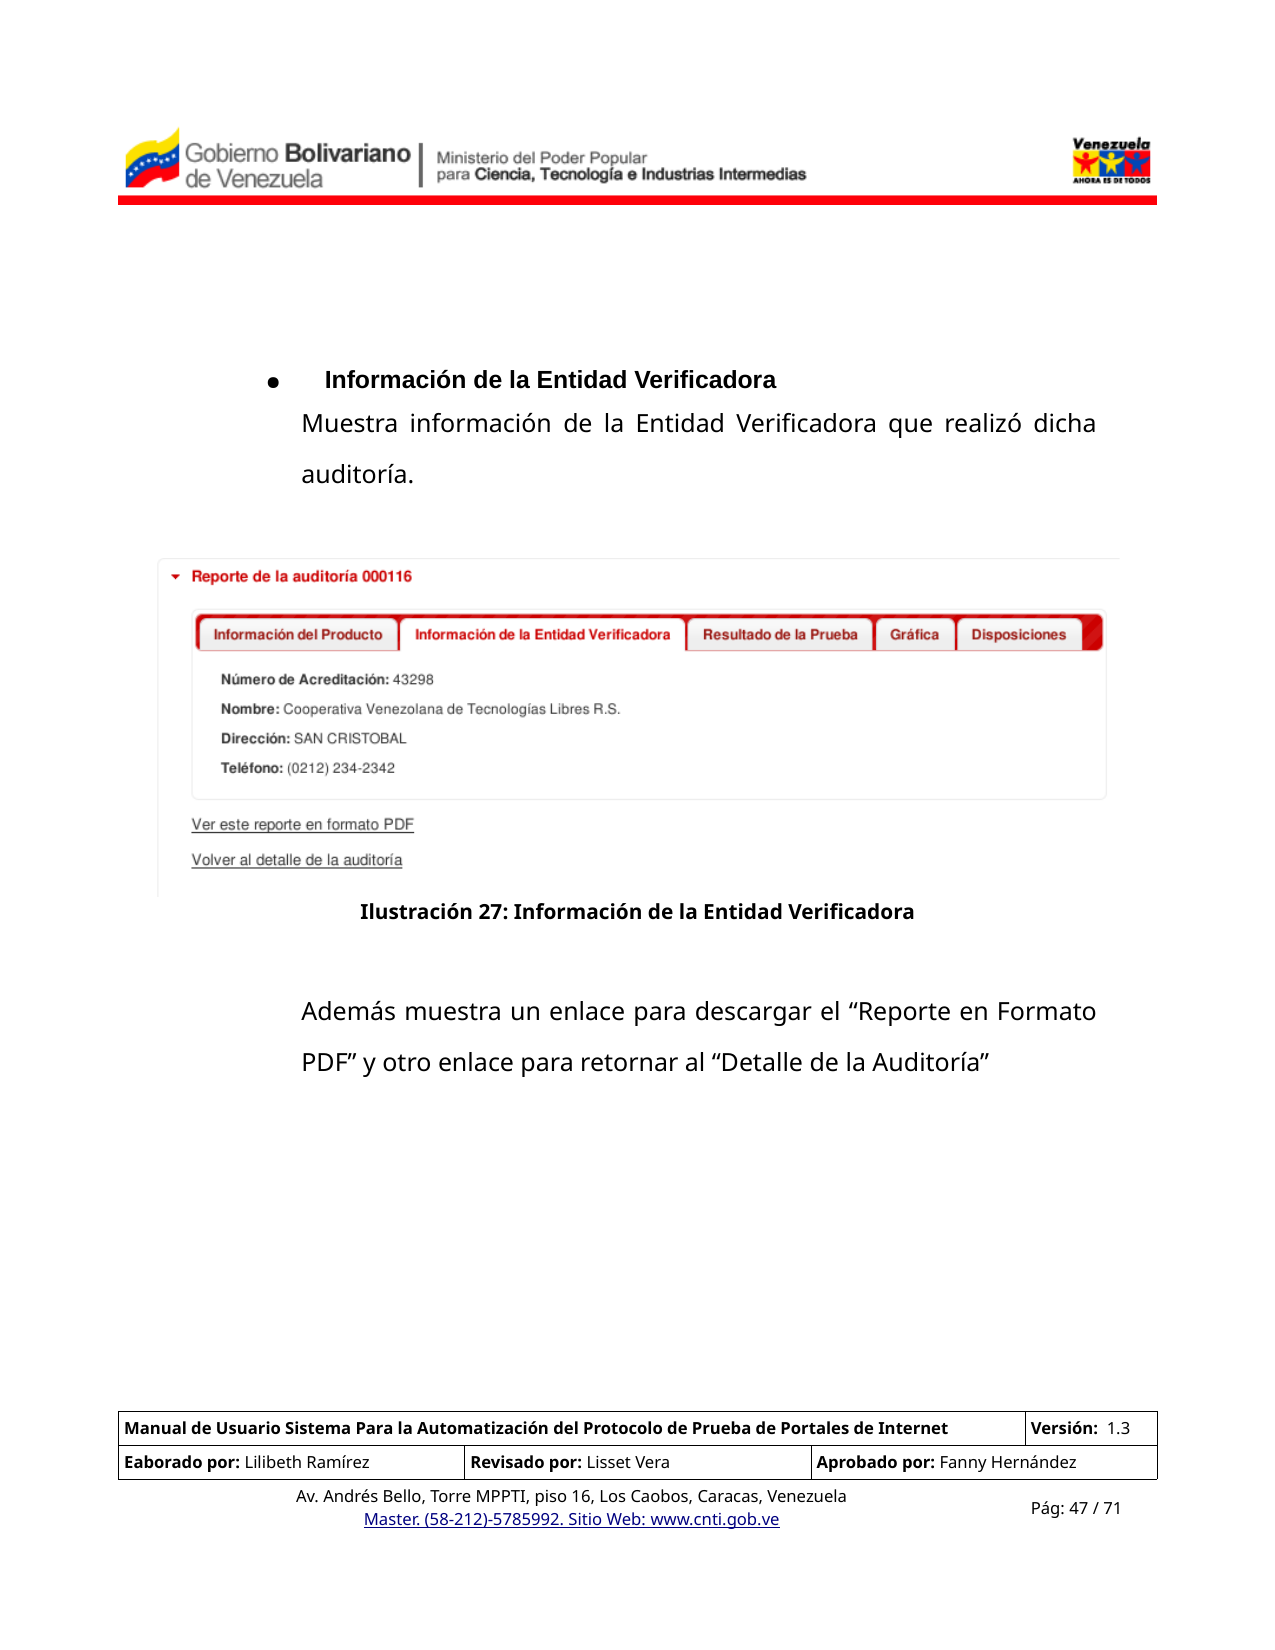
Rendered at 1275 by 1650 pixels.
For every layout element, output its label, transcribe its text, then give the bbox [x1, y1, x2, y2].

picture [155, 558, 1120, 897]
text Ilustración 27: Información de la Entidad Verificadora [156, 897, 1119, 925]
picture [118, 119, 1157, 205]
text Muestra información de la Entidad Verificadora que realizó dicha auditoría. [301, 406, 1098, 491]
text Además muestra un enlace para descargar el “Reporte en Formato PDF” y otro enlace para retornar al “Detalle de la Auditoría” [301, 993, 1098, 1078]
subtitle Información de la Entidad Verificadora [266, 365, 1157, 393]
